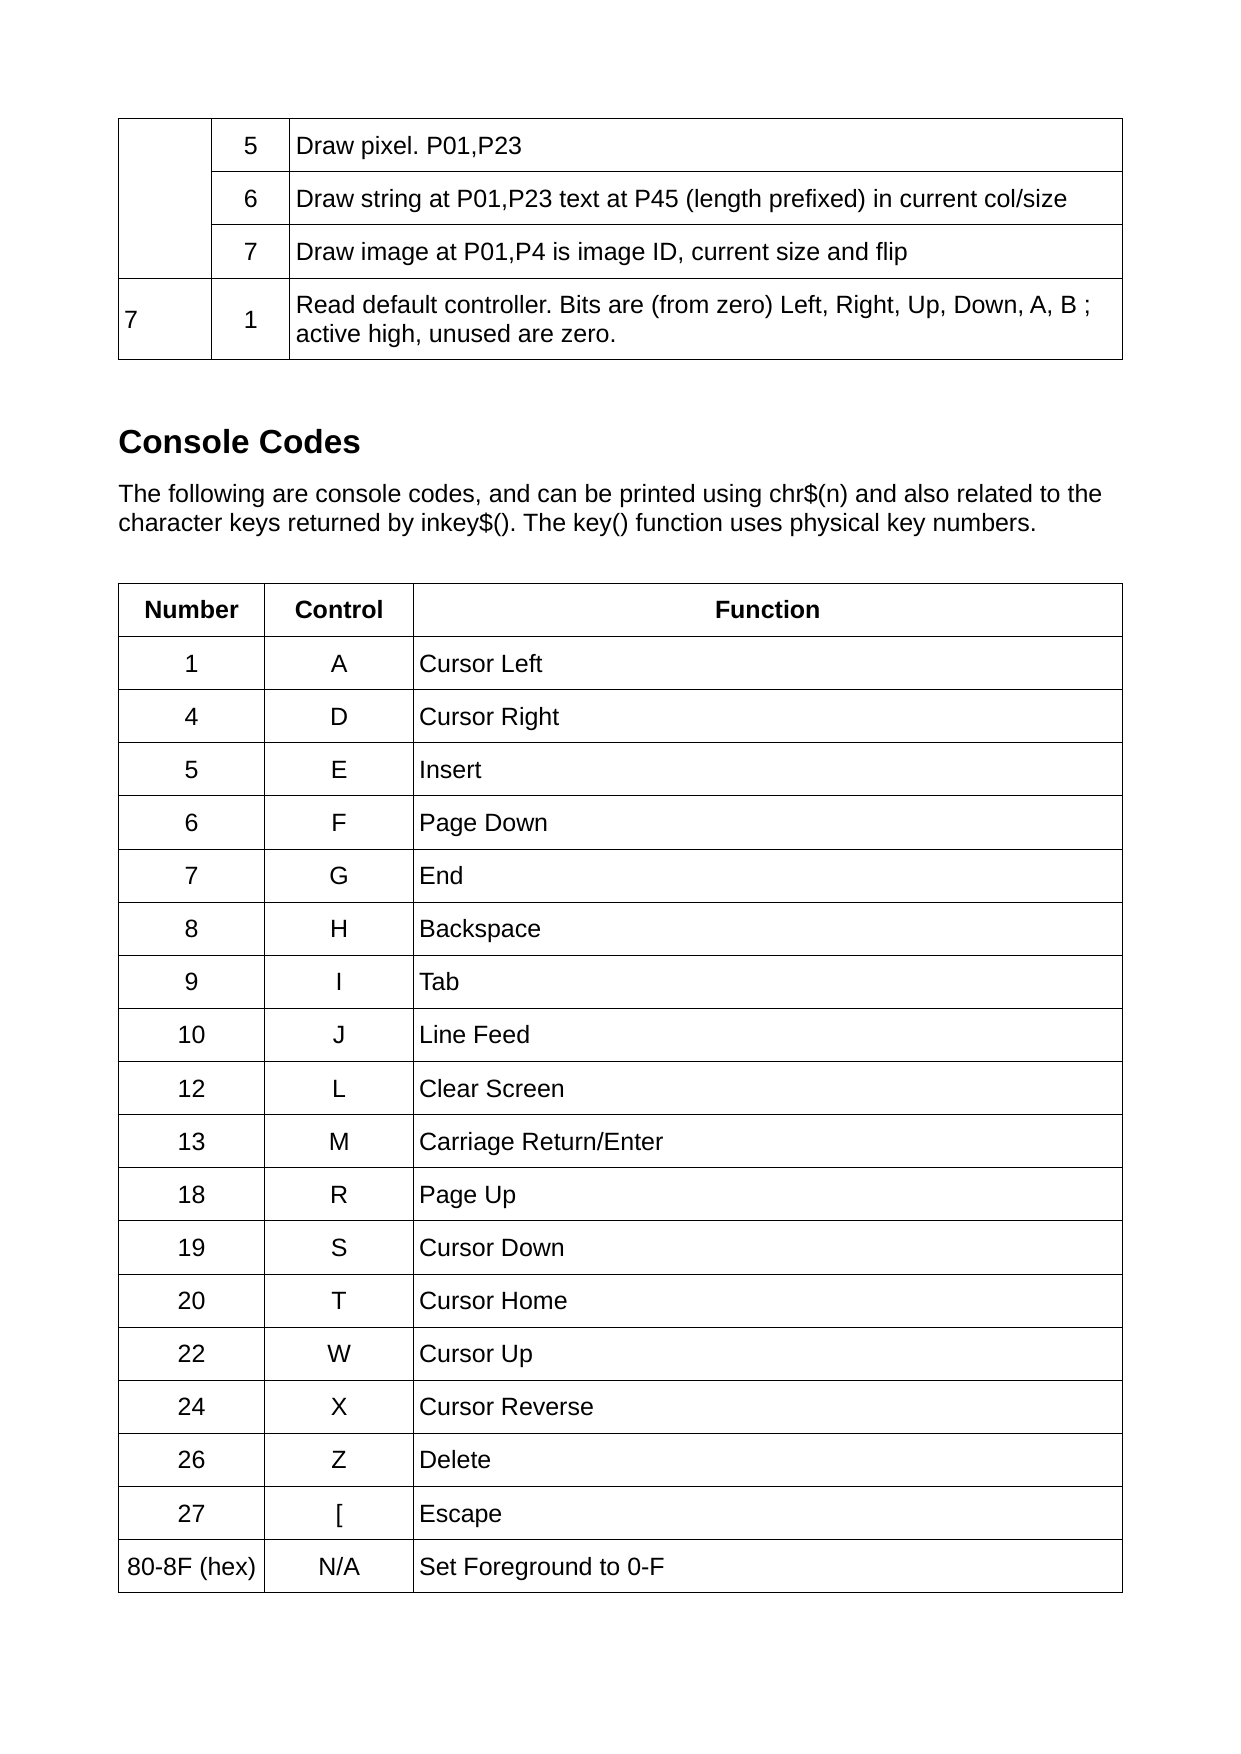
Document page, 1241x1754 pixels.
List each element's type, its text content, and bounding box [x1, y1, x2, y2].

table_cell End [414, 850, 1122, 902]
table_cell 22 [119, 1328, 264, 1380]
table_cell 20 [119, 1275, 264, 1327]
table_cell 6 [119, 796, 264, 848]
table_cell Draw string at P01,P23 text at P45 (length prefixed) in current col/size [290, 172, 1122, 224]
table_cell Cursor Home [414, 1275, 1122, 1327]
table_header Control [265, 584, 413, 636]
table_cell Draw pixel. P01,P23 [290, 119, 1122, 171]
table_cell 7 [212, 225, 289, 277]
table_header Function [414, 584, 1122, 636]
table_cell Carriage Return/Enter [414, 1115, 1122, 1167]
table_cell 27 [119, 1487, 264, 1539]
table_cell F [265, 796, 413, 848]
table_cell 9 [119, 956, 264, 1008]
table_cell 1 [212, 279, 289, 359]
table_cell H [265, 903, 413, 955]
table_cell 1 [119, 637, 264, 689]
table_cell Draw image at P01,P4 is image ID, current size and flip [290, 225, 1122, 277]
subtitle Console Codes [118, 422, 1122, 460]
table_cell Page Down [414, 796, 1122, 848]
table_cell Line Feed [414, 1009, 1122, 1061]
table_cell E [265, 743, 413, 795]
table_cell 18 [119, 1168, 264, 1220]
table_cell I [265, 956, 413, 1008]
table_cell Set Foreground to 0-F [414, 1540, 1122, 1592]
table_cell X [265, 1381, 413, 1433]
table_cell M [265, 1115, 413, 1167]
table_header Number [119, 584, 264, 636]
table_cell W [265, 1328, 413, 1380]
table_cell Insert [414, 743, 1122, 795]
table_cell Delete [414, 1434, 1122, 1486]
table_cell 4 [119, 690, 264, 742]
table_cell 5 [119, 743, 264, 795]
table_cell 12 [119, 1062, 264, 1114]
table_cell Clear Screen [414, 1062, 1122, 1114]
table_cell S [265, 1221, 413, 1273]
table_cell [ [265, 1487, 413, 1539]
table_cell R [265, 1168, 413, 1220]
table_cell T [265, 1275, 413, 1327]
table_cell 7 [119, 279, 211, 359]
table_cell 5 [212, 119, 289, 171]
table_cell 26 [119, 1434, 264, 1486]
table_cell 13 [119, 1115, 264, 1167]
table_cell Escape [414, 1487, 1122, 1539]
table_cell Tab [414, 956, 1122, 1008]
table_cell G [265, 850, 413, 902]
table_cell Cursor Left [414, 637, 1122, 689]
table_cell L [265, 1062, 413, 1114]
table_cell 24 [119, 1381, 264, 1433]
table_cell Cursor Right [414, 690, 1122, 742]
table_cell Read default controller. Bits are (from zero) Left, Right, Up, Down, A, B ; active high, unused are zero. [290, 279, 1122, 359]
table_cell 7 [119, 850, 264, 902]
text The following are console codes, and can be printed using chr$(n) and also related to the character keys returned by inkey$(). The key() function uses physical key numbers. [118, 479, 1122, 536]
table_cell Page Up [414, 1168, 1122, 1220]
table_cell Z [265, 1434, 413, 1486]
table_cell 10 [119, 1009, 264, 1061]
table_cell Cursor Down [414, 1221, 1122, 1273]
table_cell A [265, 637, 413, 689]
table_cell 8 [119, 903, 264, 955]
table_cell Backspace [414, 903, 1122, 955]
table_cell 19 [119, 1221, 264, 1273]
table_cell 80-8F (hex) [119, 1540, 264, 1592]
table_cell Cursor Up [414, 1328, 1122, 1380]
table_cell J [265, 1009, 413, 1061]
table_cell N/A [265, 1540, 413, 1592]
table_cell 6 [212, 172, 289, 224]
table_cell Cursor Reverse [414, 1381, 1122, 1433]
table_cell D [265, 690, 413, 742]
